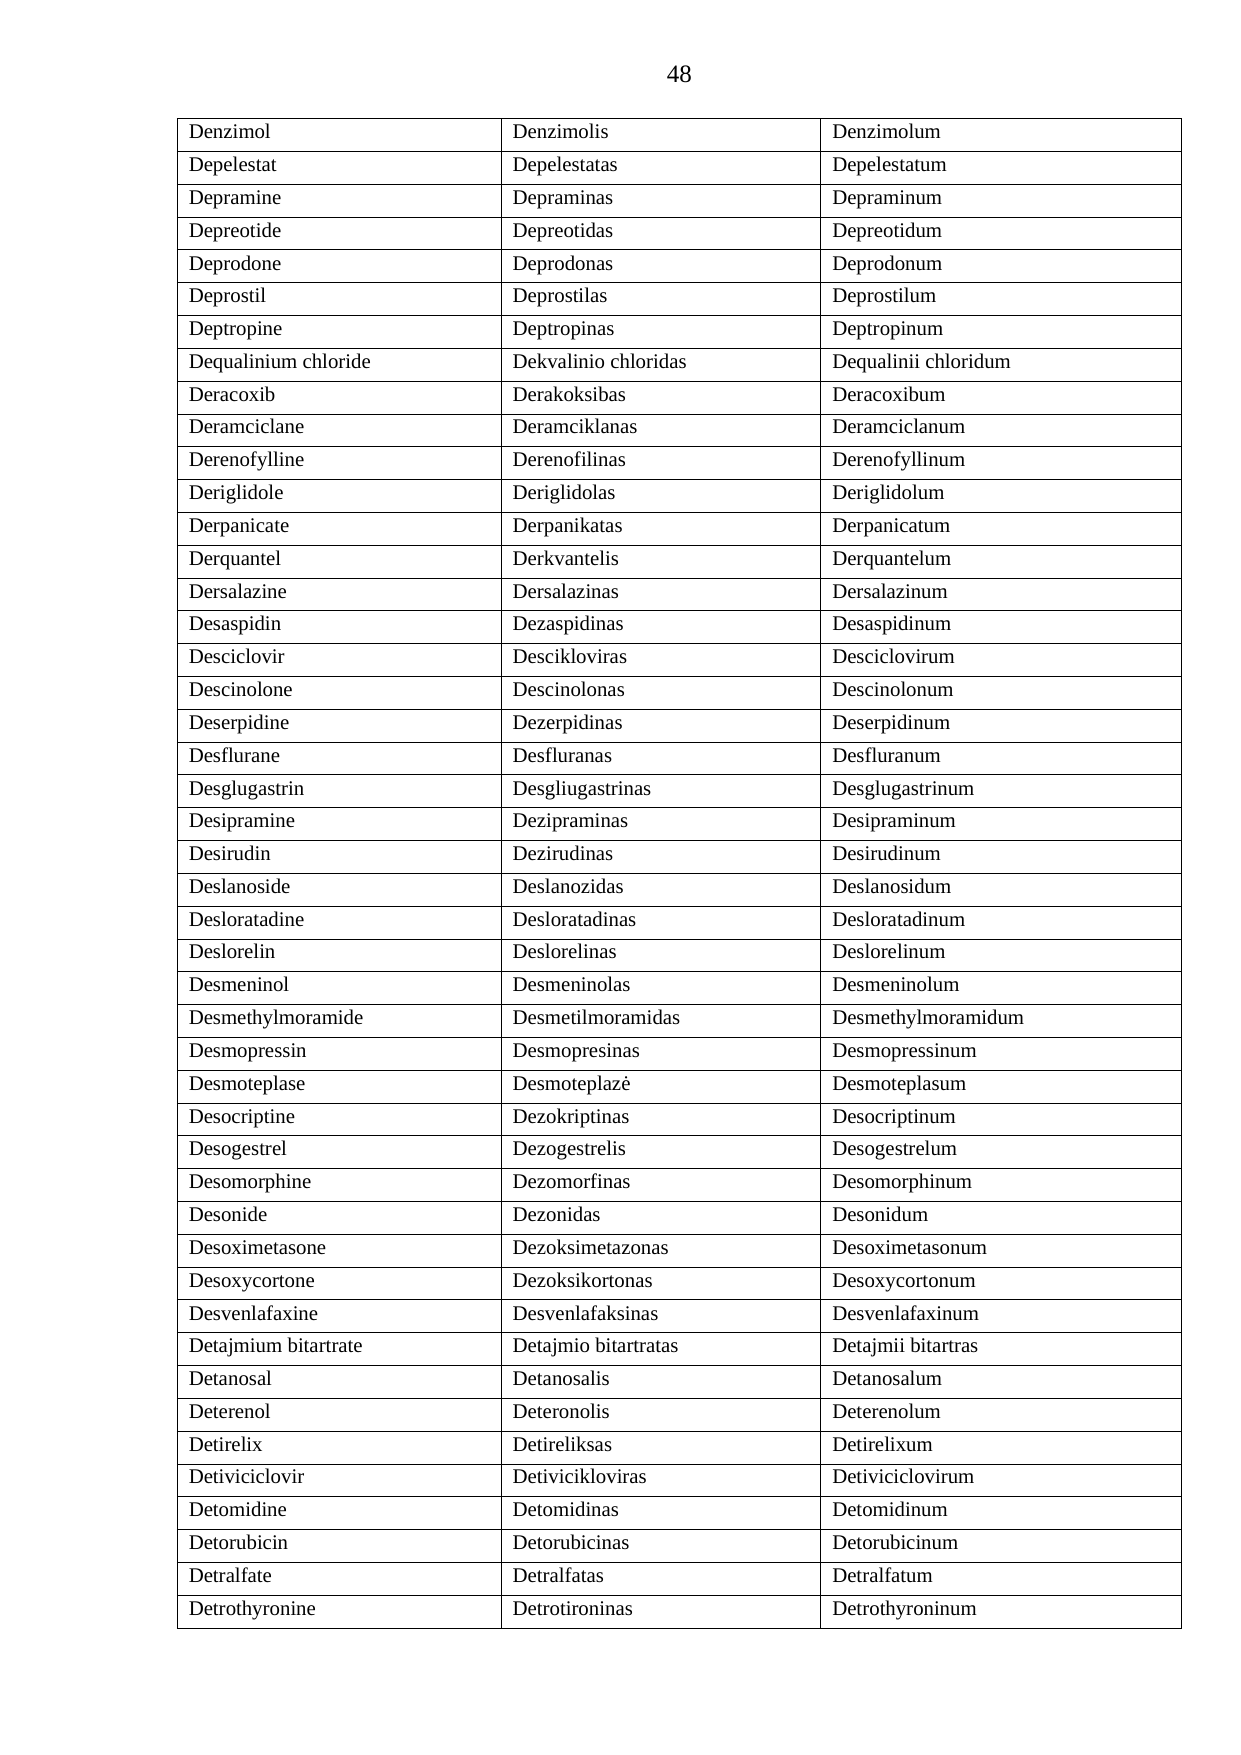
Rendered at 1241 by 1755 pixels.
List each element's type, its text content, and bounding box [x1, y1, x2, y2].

table_cell Dezokriptinas [502, 1104, 820, 1135]
table_cell Deslorelinas [502, 940, 820, 971]
table_cell Deslorelinum [821, 940, 1181, 971]
table_cell Desciclovirum [821, 644, 1181, 676]
table_cell Dezoksikortonas [502, 1268, 820, 1299]
table_cell Detorubicinas [502, 1530, 820, 1562]
table_cell Detanosalis [502, 1366, 820, 1398]
table_cell Descinolone [178, 677, 501, 709]
table_cell Deprostilum [821, 283, 1181, 315]
table_cell Desomorphinum [821, 1169, 1181, 1201]
table_cell Detorubicinum [821, 1530, 1181, 1562]
table_cell Detajmio bitartratas [502, 1333, 820, 1365]
table_cell Deracoxibum [821, 382, 1181, 413]
table_cell Detralfate [178, 1563, 501, 1595]
table_cell Desogestrelum [821, 1136, 1181, 1168]
table_cell Detralfatum [821, 1563, 1181, 1595]
table_cell Desipramine [178, 808, 501, 840]
table_cell Desglugastrin [178, 775, 501, 807]
table_cell Desmeninolum [821, 972, 1181, 1004]
table_cell Desmopressin [178, 1038, 501, 1070]
table_cell Depreotide [178, 218, 501, 249]
table_cell Dequalinium chloride [178, 349, 501, 381]
table_cell Dezoksimetazonas [502, 1235, 820, 1267]
table_cell Desogestrel [178, 1136, 501, 1168]
table_cell Deramciclanum [821, 415, 1181, 446]
table_cell Derpanicatum [821, 513, 1181, 545]
table_cell Deserpidine [178, 710, 501, 742]
table_cell Denzimolis [502, 119, 820, 151]
table_cell Derpanicate [178, 513, 501, 545]
table_cell Dezaspidinas [502, 611, 820, 643]
table_cell Deriglidole [178, 480, 501, 512]
table_cell Detrothyronine [178, 1596, 501, 1627]
table_cell Depraminas [502, 185, 820, 217]
table_cell Desoximetasonum [821, 1235, 1181, 1267]
table_cell Depramine [178, 185, 501, 217]
table_cell Detorubicin [178, 1530, 501, 1562]
table_cell Denzimolum [821, 119, 1181, 151]
table_cell Depreotidum [821, 218, 1181, 249]
table_cell Descikloviras [502, 644, 820, 676]
table_cell Deriglidolas [502, 480, 820, 512]
table_cell Deslanoside [178, 874, 501, 906]
table_cell Detrothyroninum [821, 1596, 1181, 1627]
table_cell Deslanosidum [821, 874, 1181, 906]
table_cell Detomidine [178, 1497, 501, 1529]
table_cell Desaspidin [178, 611, 501, 643]
table_cell Desciclovir [178, 644, 501, 676]
table_cell Dezomorfinas [502, 1169, 820, 1201]
table_cell Deramciclane [178, 415, 501, 446]
table_cell Detivicikloviras [502, 1465, 820, 1496]
table_cell Desloratadine [178, 907, 501, 938]
table_cell Desloratadinas [502, 907, 820, 938]
table_cell Deptropinum [821, 316, 1181, 348]
table_cell Desvenlafaksinas [502, 1300, 820, 1332]
table_cell Deteronolis [502, 1399, 820, 1431]
table_cell Dezogestrelis [502, 1136, 820, 1168]
table_cell Deriglidolum [821, 480, 1181, 512]
table_cell Desgliugastrinas [502, 775, 820, 807]
table_cell Depelestat [178, 152, 501, 184]
table_cell Dersalazine [178, 579, 501, 610]
table_cell Desfluranum [821, 743, 1181, 774]
table_cell Dekvalinio chloridas [502, 349, 820, 381]
table_cell Deprostil [178, 283, 501, 315]
table_cell Desoximetasone [178, 1235, 501, 1267]
table_cell Depelestatas [502, 152, 820, 184]
table_cell Desmethylmoramide [178, 1005, 501, 1037]
table_cell Dersalazinum [821, 579, 1181, 610]
table_cell Descinolonum [821, 677, 1181, 709]
table_cell Deterenolum [821, 1399, 1181, 1431]
table_cell Deracoxib [178, 382, 501, 413]
table_cell Descinolonas [502, 677, 820, 709]
table_cell Derpanikatas [502, 513, 820, 545]
table_cell Dequalinii chloridum [821, 349, 1181, 381]
table_cell Deramciklanas [502, 415, 820, 446]
table_cell Desoxycortonum [821, 1268, 1181, 1299]
table_cell Desmeninolas [502, 972, 820, 1004]
table_cell Deslanozidas [502, 874, 820, 906]
table_cell Derenofilinas [502, 447, 820, 479]
table_cell Detirelixum [821, 1432, 1181, 1463]
table_cell Desonidum [821, 1202, 1181, 1234]
table_cell Desmoteplazė [502, 1071, 820, 1102]
table_cell Dezirudinas [502, 841, 820, 873]
table_cell Desmetilmoramidas [502, 1005, 820, 1037]
table_cell Desvenlafaxinum [821, 1300, 1181, 1332]
table_cell Deprodonum [821, 250, 1181, 282]
table_cell Desoxycortone [178, 1268, 501, 1299]
table_cell Detiviciclovir [178, 1465, 501, 1496]
table_cell Desomorphine [178, 1169, 501, 1201]
table_cell Desmopressinum [821, 1038, 1181, 1070]
table_cell Desloratadinum [821, 907, 1181, 938]
table_cell Depelestatum [821, 152, 1181, 184]
table_cell Denzimol [178, 119, 501, 151]
table_cell Detirelix [178, 1432, 501, 1463]
table_cell Detanosal [178, 1366, 501, 1398]
table_cell Dezipraminas [502, 808, 820, 840]
table_cell Detanosalum [821, 1366, 1181, 1398]
table_cell Desaspidinum [821, 611, 1181, 643]
table_cell Deprostilas [502, 283, 820, 315]
table_cell Desocriptine [178, 1104, 501, 1135]
table_cell Derquantelum [821, 546, 1181, 577]
table_cell Desfluranas [502, 743, 820, 774]
table_cell Detralfatas [502, 1563, 820, 1595]
table_cell Desvenlafaxine [178, 1300, 501, 1332]
table_cell Desglugastrinum [821, 775, 1181, 807]
table_cell Desmopresinas [502, 1038, 820, 1070]
table_cell Detrotironinas [502, 1596, 820, 1627]
table_cell Derenofylline [178, 447, 501, 479]
table_cell Derquantel [178, 546, 501, 577]
table_cell Dersalazinas [502, 579, 820, 610]
table_cell Deprodonas [502, 250, 820, 282]
table_cell Detireliksas [502, 1432, 820, 1463]
table_cell Desocriptinum [821, 1104, 1181, 1135]
table_cell Deprodone [178, 250, 501, 282]
table_cell Deslorelin [178, 940, 501, 971]
table_cell Desirudin [178, 841, 501, 873]
table_cell Deptropinas [502, 316, 820, 348]
table_cell Desirudinum [821, 841, 1181, 873]
table_cell Desonide [178, 1202, 501, 1234]
table_cell Detomidinas [502, 1497, 820, 1529]
table_cell Desmoteplase [178, 1071, 501, 1102]
table_cell Detajmii bitartras [821, 1333, 1181, 1365]
table_cell Derenofyllinum [821, 447, 1181, 479]
table_cell Desmethylmoramidum [821, 1005, 1181, 1037]
table_cell Deterenol [178, 1399, 501, 1431]
table_cell Deserpidinum [821, 710, 1181, 742]
table_cell Deptropine [178, 316, 501, 348]
table_cell Depraminum [821, 185, 1181, 217]
table_cell Desmeninol [178, 972, 501, 1004]
table_cell Derkvantelis [502, 546, 820, 577]
table_cell Detomidinum [821, 1497, 1181, 1529]
table_cell Desipraminum [821, 808, 1181, 840]
table_cell Depreotidas [502, 218, 820, 249]
table_cell Dezerpidinas [502, 710, 820, 742]
table_cell Detajmium bitartrate [178, 1333, 501, 1365]
table_cell Derakoksibas [502, 382, 820, 413]
table_cell Dezonidas [502, 1202, 820, 1234]
table_cell Detiviciclovirum [821, 1465, 1181, 1496]
table_cell Desflurane [178, 743, 501, 774]
table_cell Desmoteplasum [821, 1071, 1181, 1102]
